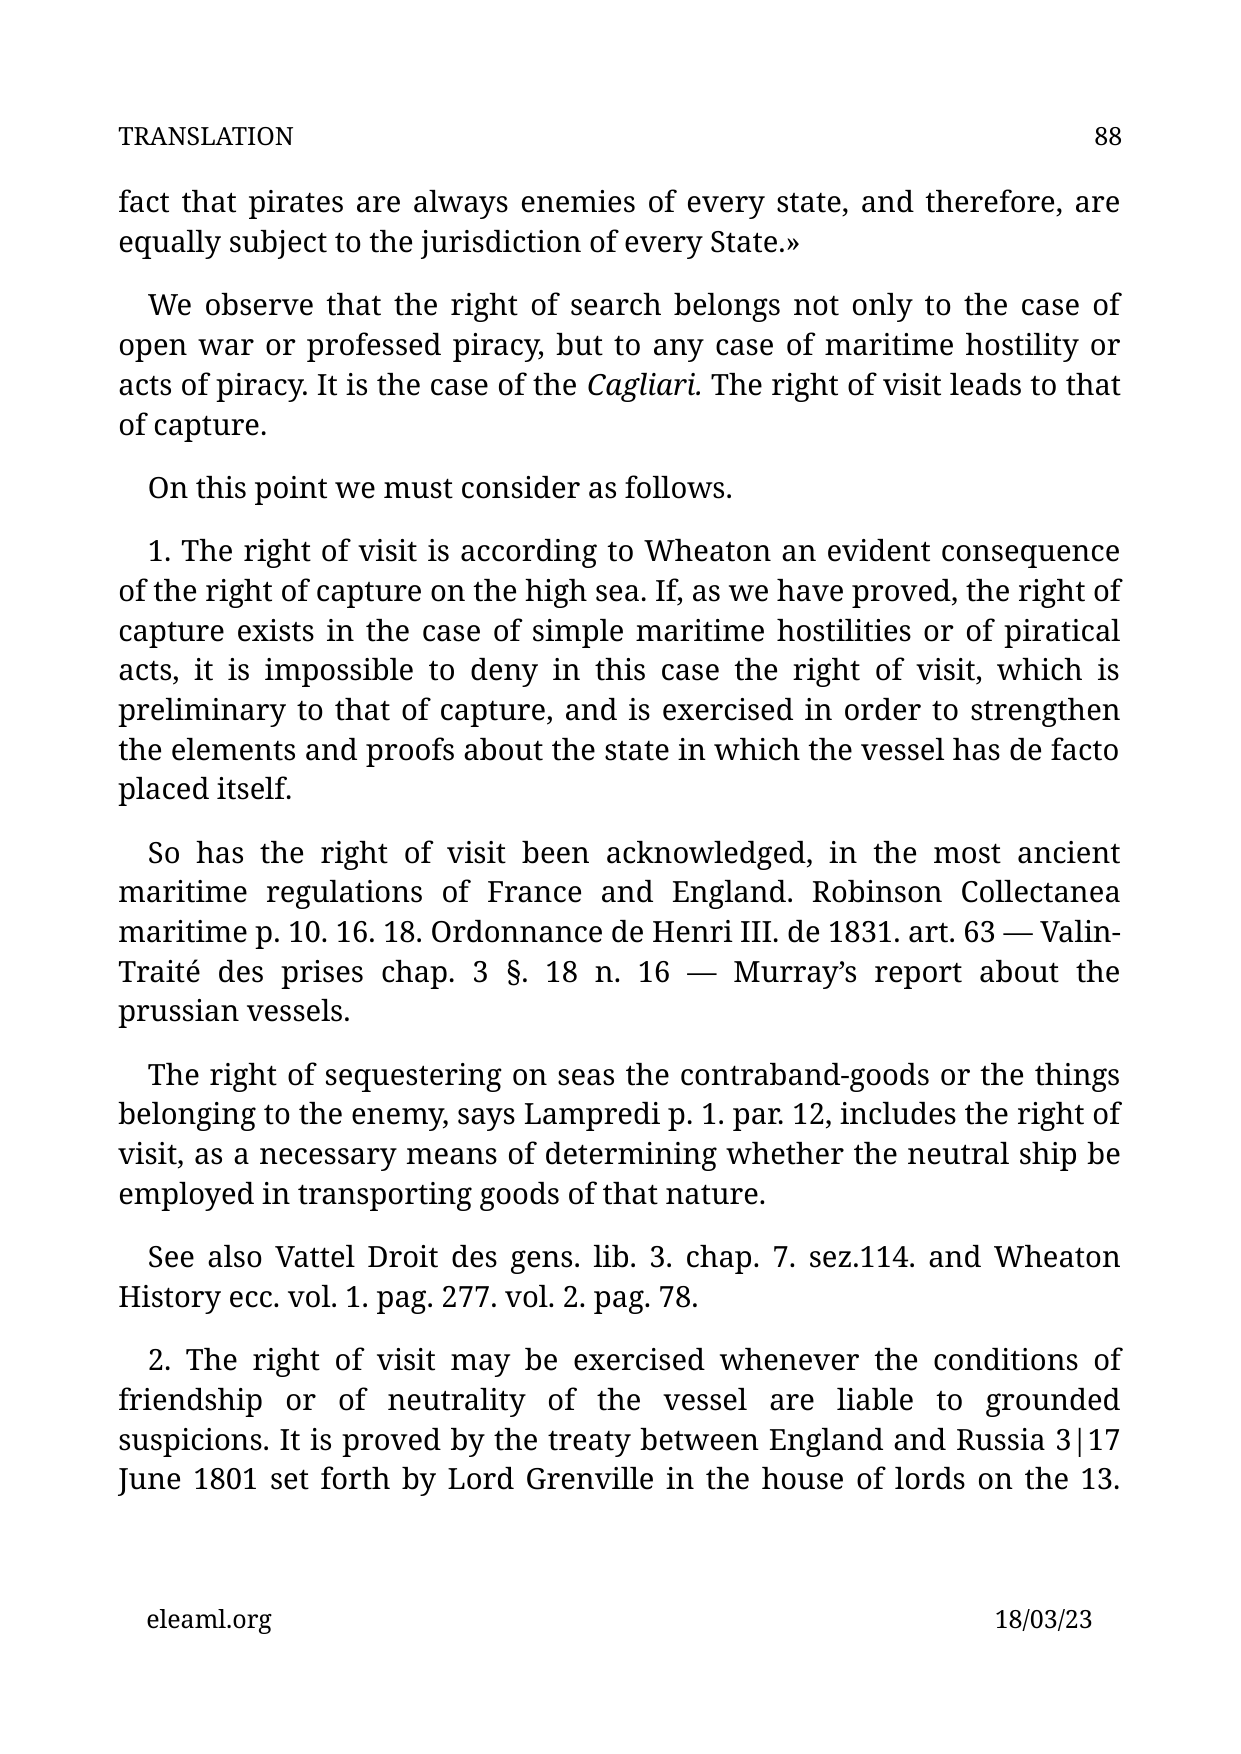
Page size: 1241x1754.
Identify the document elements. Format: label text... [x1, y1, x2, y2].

text On this point we must consider as follows. [118, 467, 1122, 507]
text So has the right of visit been acknowledged, in the most ancient maritime regulations of France and England. Robinson Collectanea maritime p. 10. 16. 18. Ordonnance de Henri III. de 1831. art. 63 — Valin-Traité des prises chap. 3 §. 18 n. 16 — Murray’s report about the prussian vessels. [118, 832, 1122, 1030]
text See also Vattel Droit des gens. lib. 3. chap. 7. sez.114. and Wheaton History ecc. vol. 1. pag. 277. vol. 2. pag. 78. [118, 1236, 1122, 1316]
text The right of sequestering on seas the contraband-goods or the things belonging to the enemy, says Lampredi p. 1. par. 12, includes the right of visit, as a necessary means of determining whether the neutral ship be employed in transporting goods of that nature. [118, 1054, 1122, 1213]
text fact that pirates are always enemies of every state, and therefore, are equally subject to the jurisdiction of every State.» [118, 182, 1122, 261]
text 2. The right of visit may be exercised whenever the conditions of friendship or of neutrality of the vessel are liable to grounded suspicions. It is proved by the treaty between England and Russia 3|17 June 1801 set forth by Lord Grenville in the house of lords on the 13. [118, 1339, 1122, 1498]
text 1. The right of visit is according to Wheaton an evident consequence of the right of capture on the high sea. If, as we have proved, the right of capture exists in the case of simple maritime hostilities or of piratical acts, it is impossible to deny in this case the right of visit, which is preliminary to that of capture, and is exercised in order to strengthen the elements and proofs about the state in which the vessel has de facto placed itself. [118, 530, 1122, 808]
text We observe that the right of search belongs not only to the case of open war or professed piracy, but to any case of maritime hostility or acts of piracy. It is the case of the Cagliari. The right of visit leads to that of capture. [118, 285, 1122, 443]
